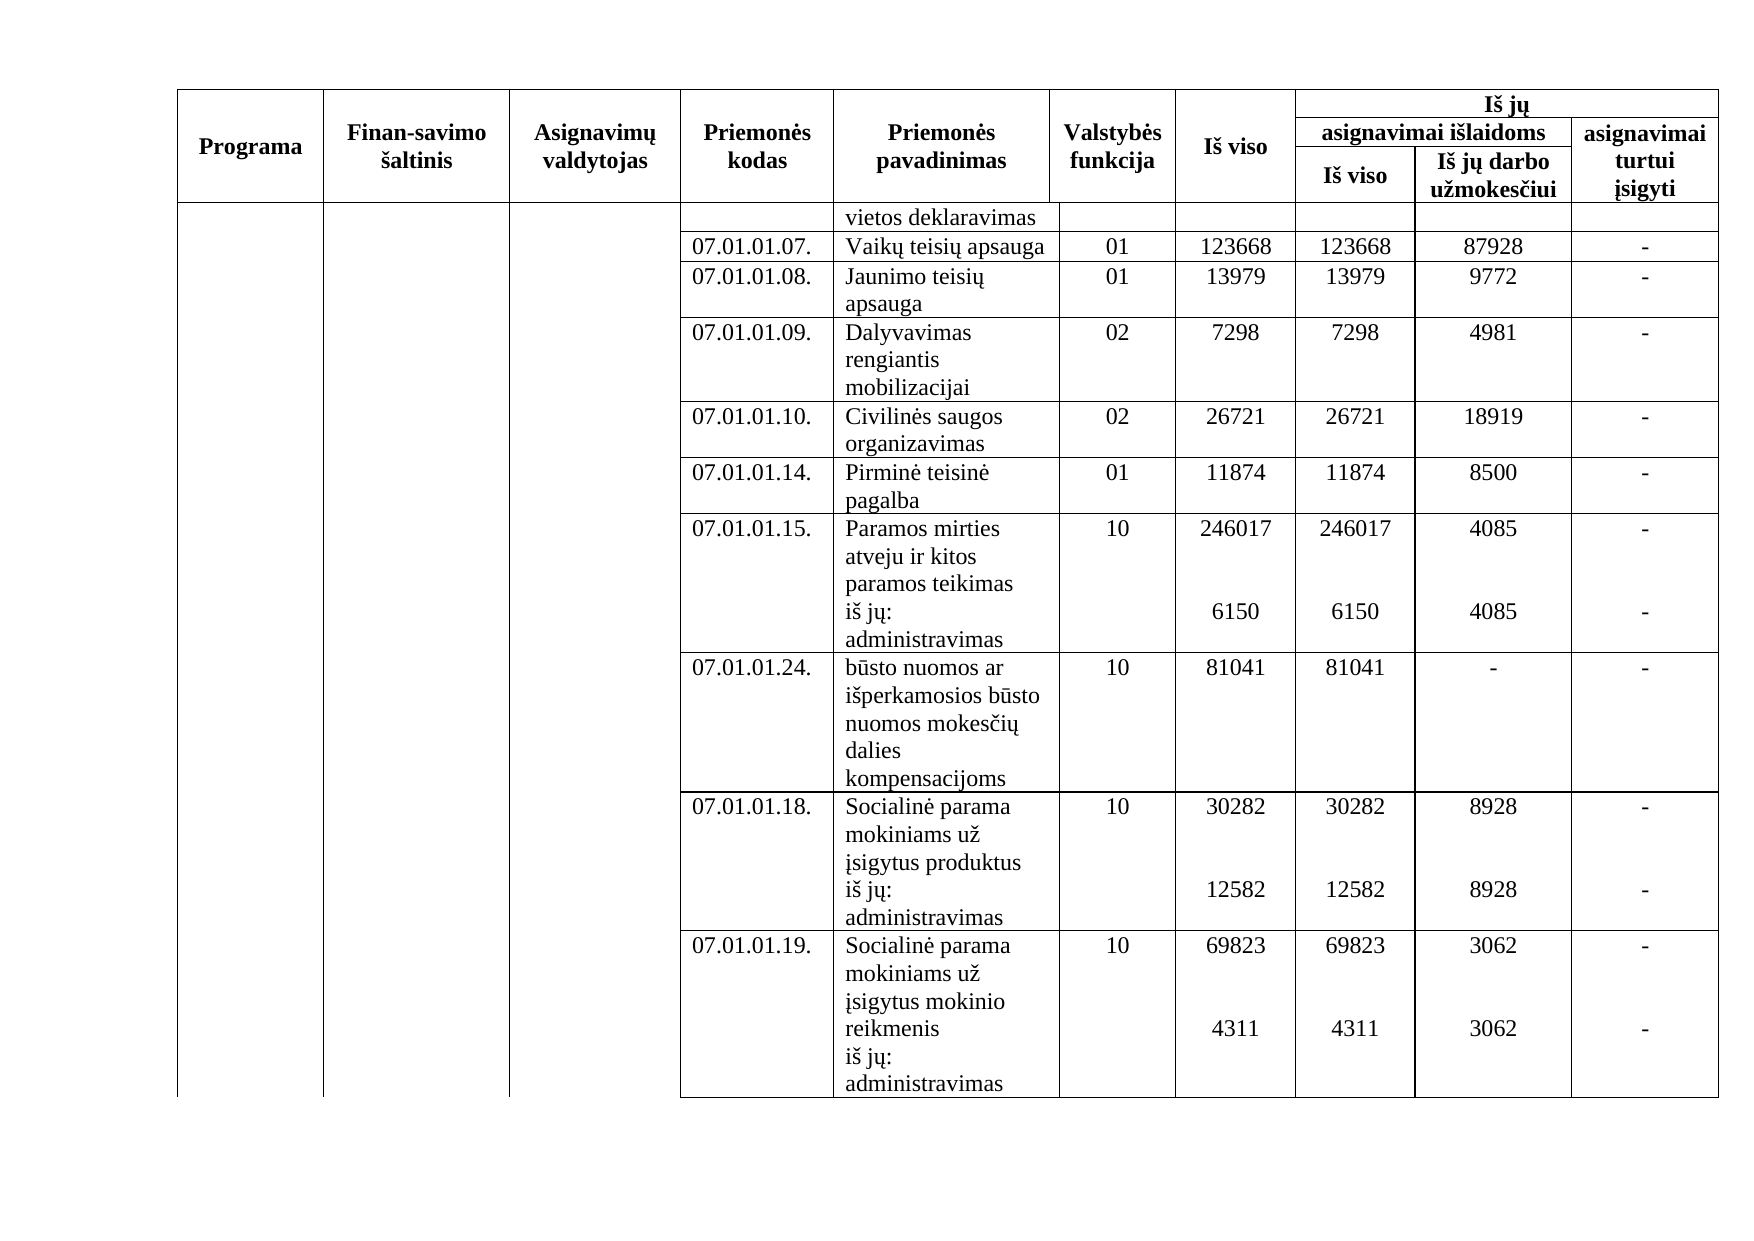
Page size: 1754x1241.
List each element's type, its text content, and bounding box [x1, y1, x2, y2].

table_cell [510, 513, 680, 652]
table_cell 07.01.01.18. [681, 793, 833, 930]
table_cell 123668 [1296, 232, 1414, 261]
table_cell Iš viso [1296, 147, 1414, 202]
table_cell 246017 6150 [1176, 514, 1295, 652]
table_cell 07.01.01.10. [681, 402, 833, 457]
table_cell - [1572, 262, 1718, 317]
table_cell 07.01.01.08. [681, 262, 833, 317]
table_cell - [1416, 203, 1571, 231]
table_cell 10 [1060, 931, 1175, 1097]
table_cell [510, 401, 680, 457]
table_cell Paramos mirties atveju ir kitos paramos teikimas iš jų: administravimas [834, 514, 1059, 652]
table_cell [324, 203, 509, 231]
table_cell - - [1572, 931, 1718, 1097]
table_cell Dalyvavimas rengiantis mobilizacijai [834, 318, 1059, 401]
table_header Priemonės pavadinimas [834, 90, 1049, 202]
table_cell - [1572, 203, 1718, 231]
table_cell [324, 261, 509, 317]
table_cell 9772 [1416, 262, 1571, 317]
table_cell [510, 652, 680, 791]
table_cell [681, 203, 833, 231]
table_cell [1296, 203, 1414, 231]
table_cell [178, 317, 323, 401]
table_cell [178, 457, 323, 513]
table_cell - [1572, 458, 1718, 513]
table_cell 07.01.01.07. [681, 232, 833, 261]
table_cell Iš jų darbo užmokesčiui [1416, 147, 1571, 202]
table_cell [510, 457, 680, 513]
table_cell 8500 [1416, 458, 1571, 513]
table_cell Pirminė teisinė pagalba [834, 458, 1059, 513]
table_cell [324, 231, 509, 261]
table_cell 10 [1060, 514, 1175, 652]
table_cell Socialinė parama mokiniams už įsigytus produktus iš jų: administravimas [834, 793, 1059, 930]
table_cell 07.01.01.15. [681, 514, 833, 652]
table_cell - [1572, 318, 1718, 401]
table_cell [324, 317, 509, 401]
table_cell [324, 791, 509, 930]
table_cell [510, 317, 680, 401]
table_cell 07.01.01.24. [681, 653, 833, 791]
table_cell [178, 791, 323, 930]
table_cell 07.01.01.14. [681, 458, 833, 513]
table_header Programa [178, 90, 323, 202]
table_cell Jaunimo teisių apsauga [834, 262, 1059, 317]
table_cell 07.01.01.09. [681, 318, 833, 401]
table_cell vietos deklaravimas [834, 203, 1059, 231]
table_cell 11874 [1176, 458, 1295, 513]
table_cell [178, 231, 323, 261]
table_cell būsto nuomos ar išperkamosios būsto nuomos mokesčių dalies kompensacijoms [834, 653, 1059, 791]
table_cell 07.01.01.19. [681, 931, 833, 1097]
table_cell [1176, 203, 1295, 231]
table_cell 246017 6150 [1296, 514, 1414, 652]
table_cell 13979 [1176, 262, 1295, 317]
table_header Finan-savimo šaltinis [324, 90, 509, 202]
table_cell 01 [1060, 458, 1175, 513]
table_cell - [1416, 653, 1571, 791]
table_cell 7298 [1296, 318, 1414, 401]
table_cell [324, 457, 509, 513]
table_cell - [1572, 402, 1718, 457]
table_cell - - [1572, 793, 1718, 930]
table_cell - [1572, 232, 1718, 261]
table_cell [178, 203, 323, 231]
table_cell [510, 791, 680, 930]
table_cell [178, 930, 323, 1097]
table_header Asignavimų valdytojas [510, 90, 680, 202]
table_cell [324, 401, 509, 457]
table_cell 26721 [1176, 402, 1295, 457]
table_cell [510, 261, 680, 317]
table_cell Vaikų teisių apsauga [834, 232, 1059, 261]
table_cell asignavimai turtui įsigyti [1572, 118, 1718, 202]
table_cell 01 [1060, 262, 1175, 317]
table_cell 81041 [1176, 653, 1295, 791]
table_cell [324, 513, 509, 652]
table_cell Civilinės saugos organizavimas [834, 402, 1059, 457]
table_cell [510, 203, 680, 231]
table_cell [178, 652, 323, 791]
table_cell 3062 3062 [1416, 931, 1571, 1097]
table_cell 18919 [1416, 402, 1571, 457]
table_cell 26721 [1296, 402, 1414, 457]
table_cell 13979 [1296, 262, 1414, 317]
table_cell asignavimai išlaidoms [1296, 118, 1571, 146]
table_cell 69823 4311 [1176, 931, 1295, 1097]
table_cell [324, 652, 509, 791]
table_cell [324, 930, 509, 1097]
table_cell [178, 401, 323, 457]
table_cell 81041 [1296, 653, 1414, 791]
table_header Iš jų [1296, 90, 1718, 117]
table_cell 01 [1060, 232, 1175, 261]
table_cell - [1572, 653, 1718, 791]
table_cell 11874 [1296, 458, 1414, 513]
table_cell [178, 261, 323, 317]
table_cell 30282 12582 [1296, 793, 1414, 930]
table_cell 02 [1060, 402, 1175, 457]
table_cell 4981 [1416, 318, 1571, 401]
table_header Priemonės kodas [681, 90, 833, 202]
table_cell 30282 12582 [1176, 793, 1295, 930]
table_cell 87928 [1416, 232, 1571, 261]
table_cell 8928 8928 [1416, 793, 1571, 930]
table_cell [1060, 203, 1175, 231]
table_cell [510, 930, 680, 1097]
table_cell 4085 4085 [1416, 514, 1571, 652]
table_cell 123668 [1176, 232, 1295, 261]
table_header Valstybės funkcija [1050, 90, 1175, 202]
table_cell Socialinė parama mokiniams už įsigytus mokinio reikmenis iš jų: administravimas [834, 931, 1059, 1097]
table_cell [510, 231, 680, 261]
table_cell 02 [1060, 318, 1175, 401]
table_cell 69823 4311 [1296, 931, 1414, 1097]
table_cell - - [1572, 514, 1718, 652]
table_cell 10 [1060, 653, 1175, 791]
table_cell 7298 [1176, 318, 1295, 401]
table_cell 10 [1060, 793, 1175, 930]
table_cell [178, 513, 323, 652]
table_header Iš viso [1176, 90, 1295, 202]
